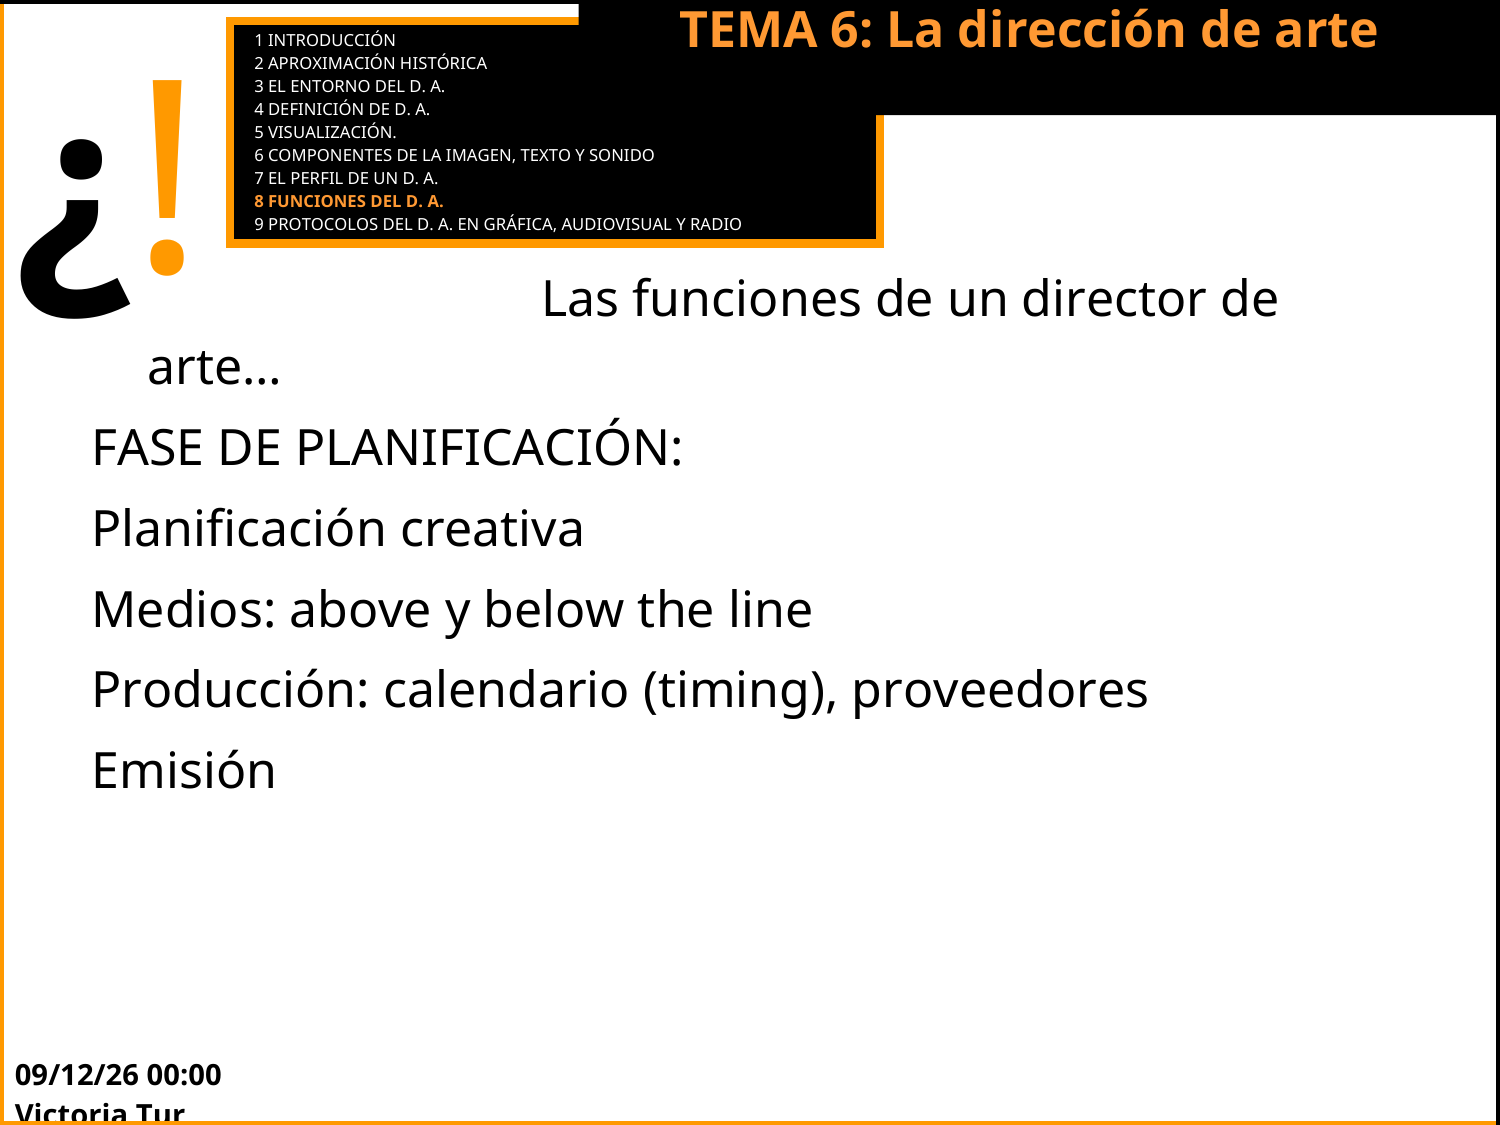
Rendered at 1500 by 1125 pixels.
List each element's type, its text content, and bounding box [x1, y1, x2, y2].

text_box 1 INTRODUCCIÓN 2 APROXIMACIÓN HISTÓRICA 3 EL ENTORNO DEL D. A. 4 DEFINICIÓN DE D. A. 5 VISUALIZACIÓN. 6 COMPONENTES DE LA IMAGEN, TEXTO Y SONIDO 7 EL PERFIL DE UN D. A. 8 FUNCIONES DEL D. A. 9 PROTOCOLOS DEL D. A. EN GRÁFICA, AUDIOVISUAL Y RADIO [230, 20, 880, 244]
text_box TEMA 6: La dirección de arte [578, 0, 1500, 116]
list Las funciones de un director de arte… FASE DE PLANIFICACIÓN: Planificación creativa Medios: above y below the line Producción: calendario (timing), proveedores Emisión [76, 255, 1427, 998]
